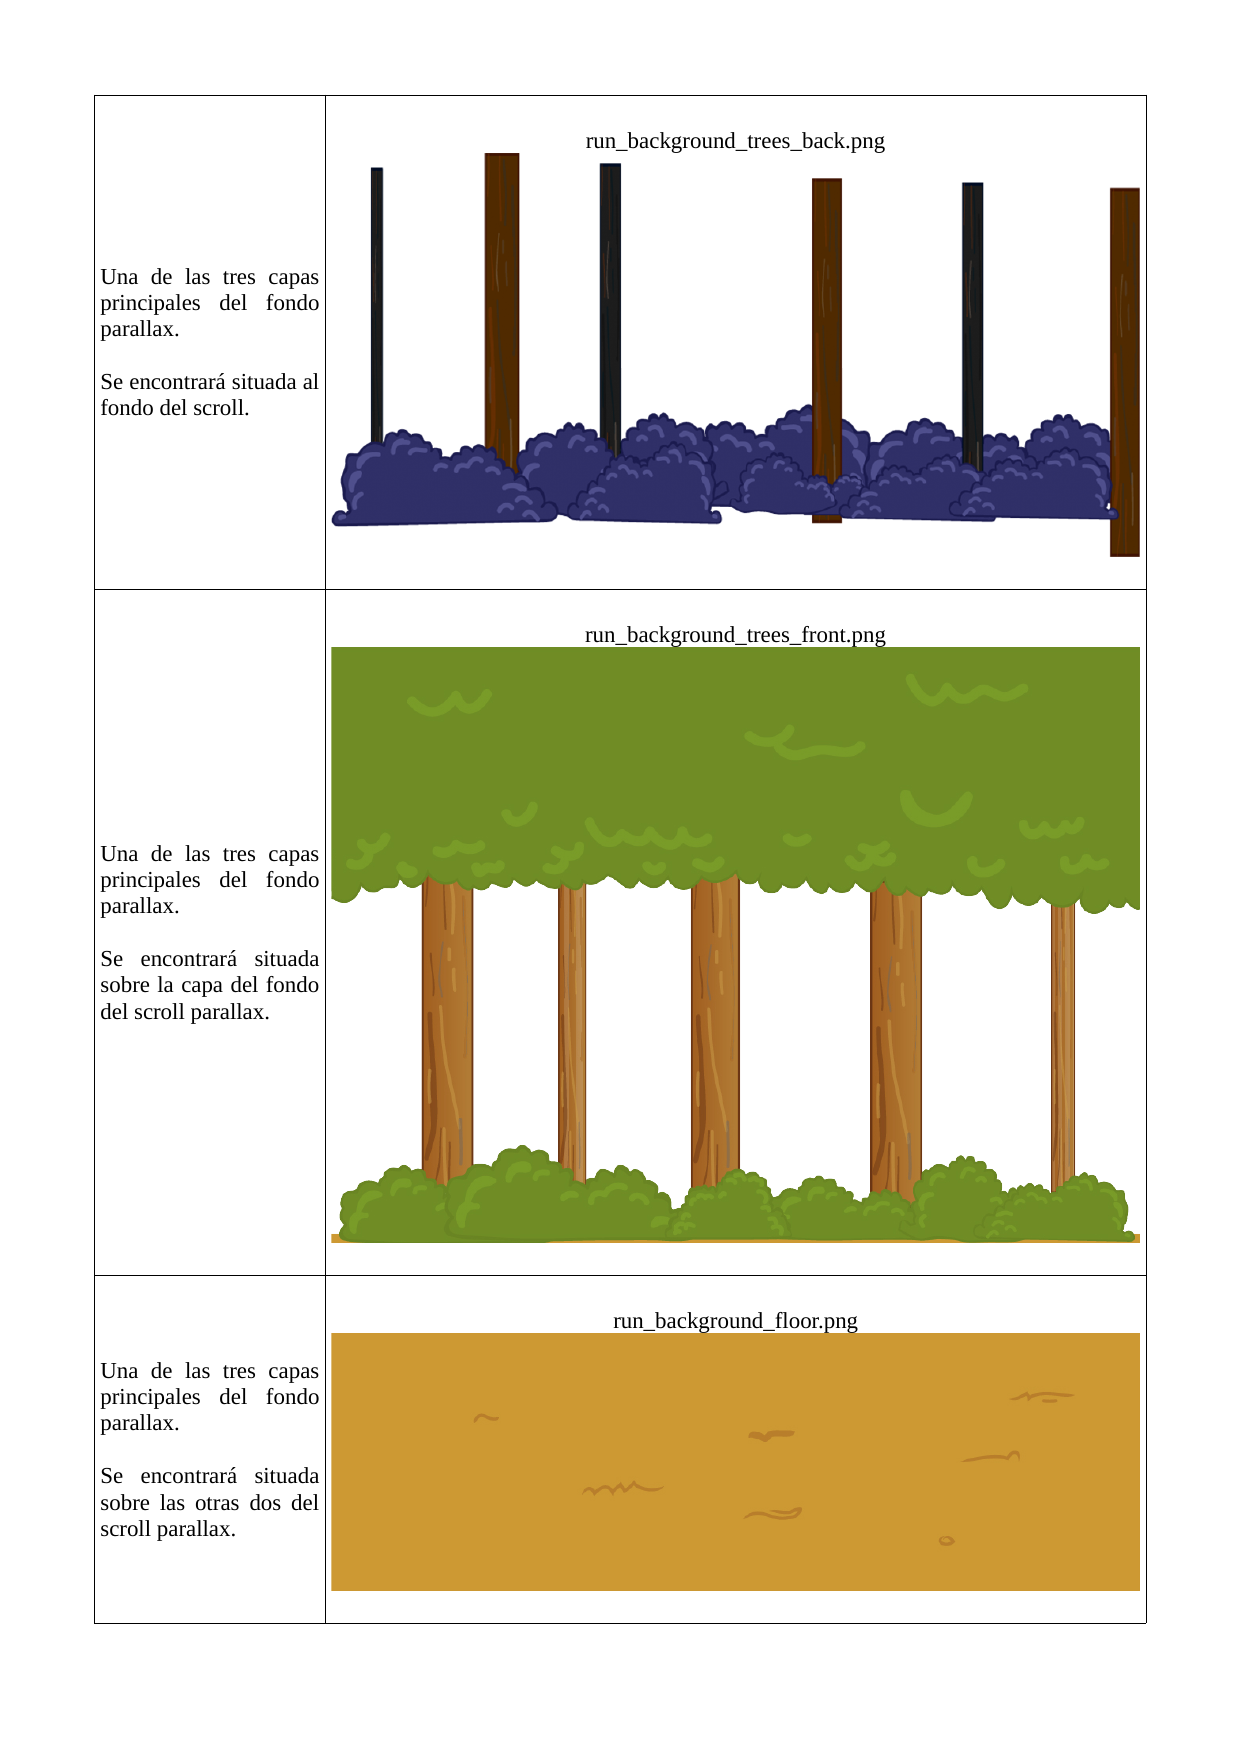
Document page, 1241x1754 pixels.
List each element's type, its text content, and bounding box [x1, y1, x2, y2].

table_cell run_background_trees_back.png [326, 96, 1146, 589]
table_cell Una de las tres capas principales del fondo parallax. Se encontrará situada sobre la capa del fondo del scroll parallax. [95, 590, 325, 1275]
table_cell Una de las tres capas principales del fondo parallax. Se encontrará situada al fondo del scroll. [95, 96, 325, 589]
picture [331, 153, 1140, 557]
picture [331, 647, 1140, 1243]
picture [331, 1333, 1140, 1591]
table_cell Una de las tres capas principales del fondo parallax. Se encontrará situada sobre las otras dos del scroll parallax. [95, 1276, 325, 1623]
table_cell run_background_trees_front.png [326, 590, 1146, 1275]
table_cell run_background_floor.png [326, 1276, 1146, 1623]
